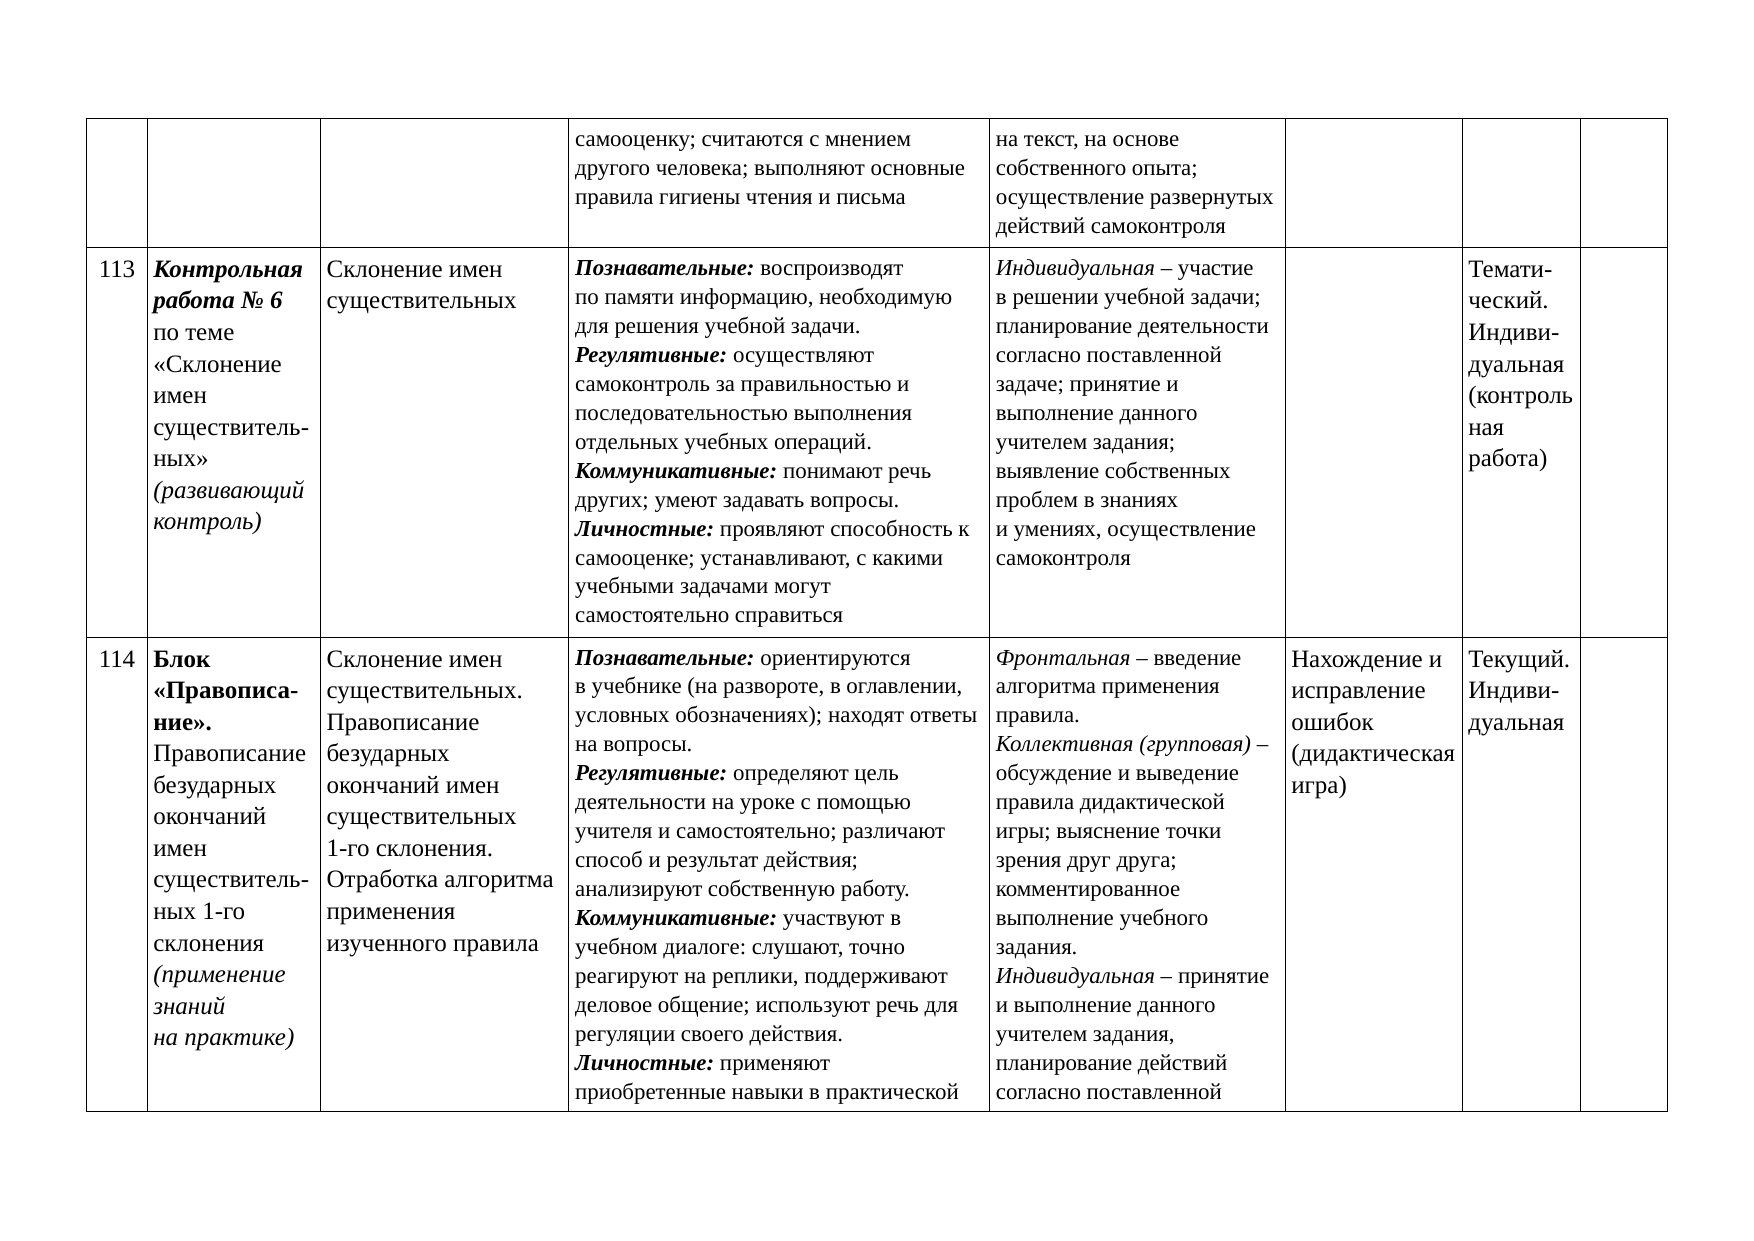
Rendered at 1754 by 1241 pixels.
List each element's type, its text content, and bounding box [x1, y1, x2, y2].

table_cell [321, 119, 568, 247]
table_cell Склонение имен существительных. Правописание безударных окончаний имен существительных 1-го склонения. Отработка алгоритма применения изученного правила [321, 638, 568, 1111]
table_cell Темати-ческий. Индиви-дуальная (контрольная работа) [1463, 248, 1580, 637]
table_cell [1581, 638, 1667, 1111]
table_cell [87, 119, 147, 247]
table_cell Фронтальная – введение алгоритма применения правила. Коллективная (групповая) – обсуждение и выведение правила дидактической игры; выяснение точки зрения друг друга; комментированное выполнение учебного задания. Индивидуальная – принятие и выполнение данного учителем задания, планирование действий согласно поставленной [990, 638, 1285, 1111]
table_cell [1463, 119, 1580, 247]
table_cell Блок «Правописа-ние». Правописание безударных окончаний имен существитель-ных 1-го склонения (применение знаний на практике) [148, 638, 320, 1111]
table_cell самооценку; считаются с мнением другого человека; выполняют основные правила гигиены чтения и письма [569, 119, 989, 247]
table_cell Контрольная работа № 6 по теме «Склонение имен существитель-ных» (развивающий контроль) [148, 248, 320, 637]
table_cell [148, 119, 320, 247]
table_cell Нахождение и исправление ошибок (дидактическая игра) [1286, 638, 1462, 1111]
table_cell Склонение имен существительных [321, 248, 568, 637]
table_cell Индивидуальная – участие в решении учебной задачи; планирование деятельности согласно поставленной задаче; принятие и выполнение данного учителем задания; выявление собственных проблем в знаниях и умениях, осуществление самоконтроля [990, 248, 1285, 637]
table_cell Познавательные: воспроизводят по памяти информацию, необходимую для решения учебной задачи. Регулятивные: осуществляют самоконтроль за правильностью и последовательностью выполнения отдельных учебных операций. Коммуникативные: понимают речь других; умеют задавать вопросы. Личностные: проявляют способность к самооценке; устанавливают, с какими учебными задачами могут самостоятельно справиться [569, 248, 989, 637]
table_cell [1581, 119, 1667, 247]
table_cell [1286, 248, 1462, 637]
table_cell 114 [87, 638, 147, 1111]
table_cell Познавательные: ориентируются в учебнике (на развороте, в оглавлении, условных обозначениях); находят ответы на вопросы. Регулятивные: определяют цель деятельности на уроке с помощью учителя и самостоятельно; различают способ и результат действия; анализируют собственную работу. Коммуникативные: участвуют в учебном диалоге: слушают, точно реагируют на реплики, поддерживают деловое общение; используют речь для регуляции своего действия. Личностные: применяют приобретенные навыки в практической [569, 638, 989, 1111]
table_cell [1581, 248, 1667, 637]
table_cell на текст, на основе собственного опыта; осуществление развернутых действий самоконтроля [990, 119, 1285, 247]
table_cell 113 [87, 248, 147, 637]
table_cell Текущий. Индиви-дуальная [1463, 638, 1580, 1111]
table_cell [1286, 119, 1462, 247]
